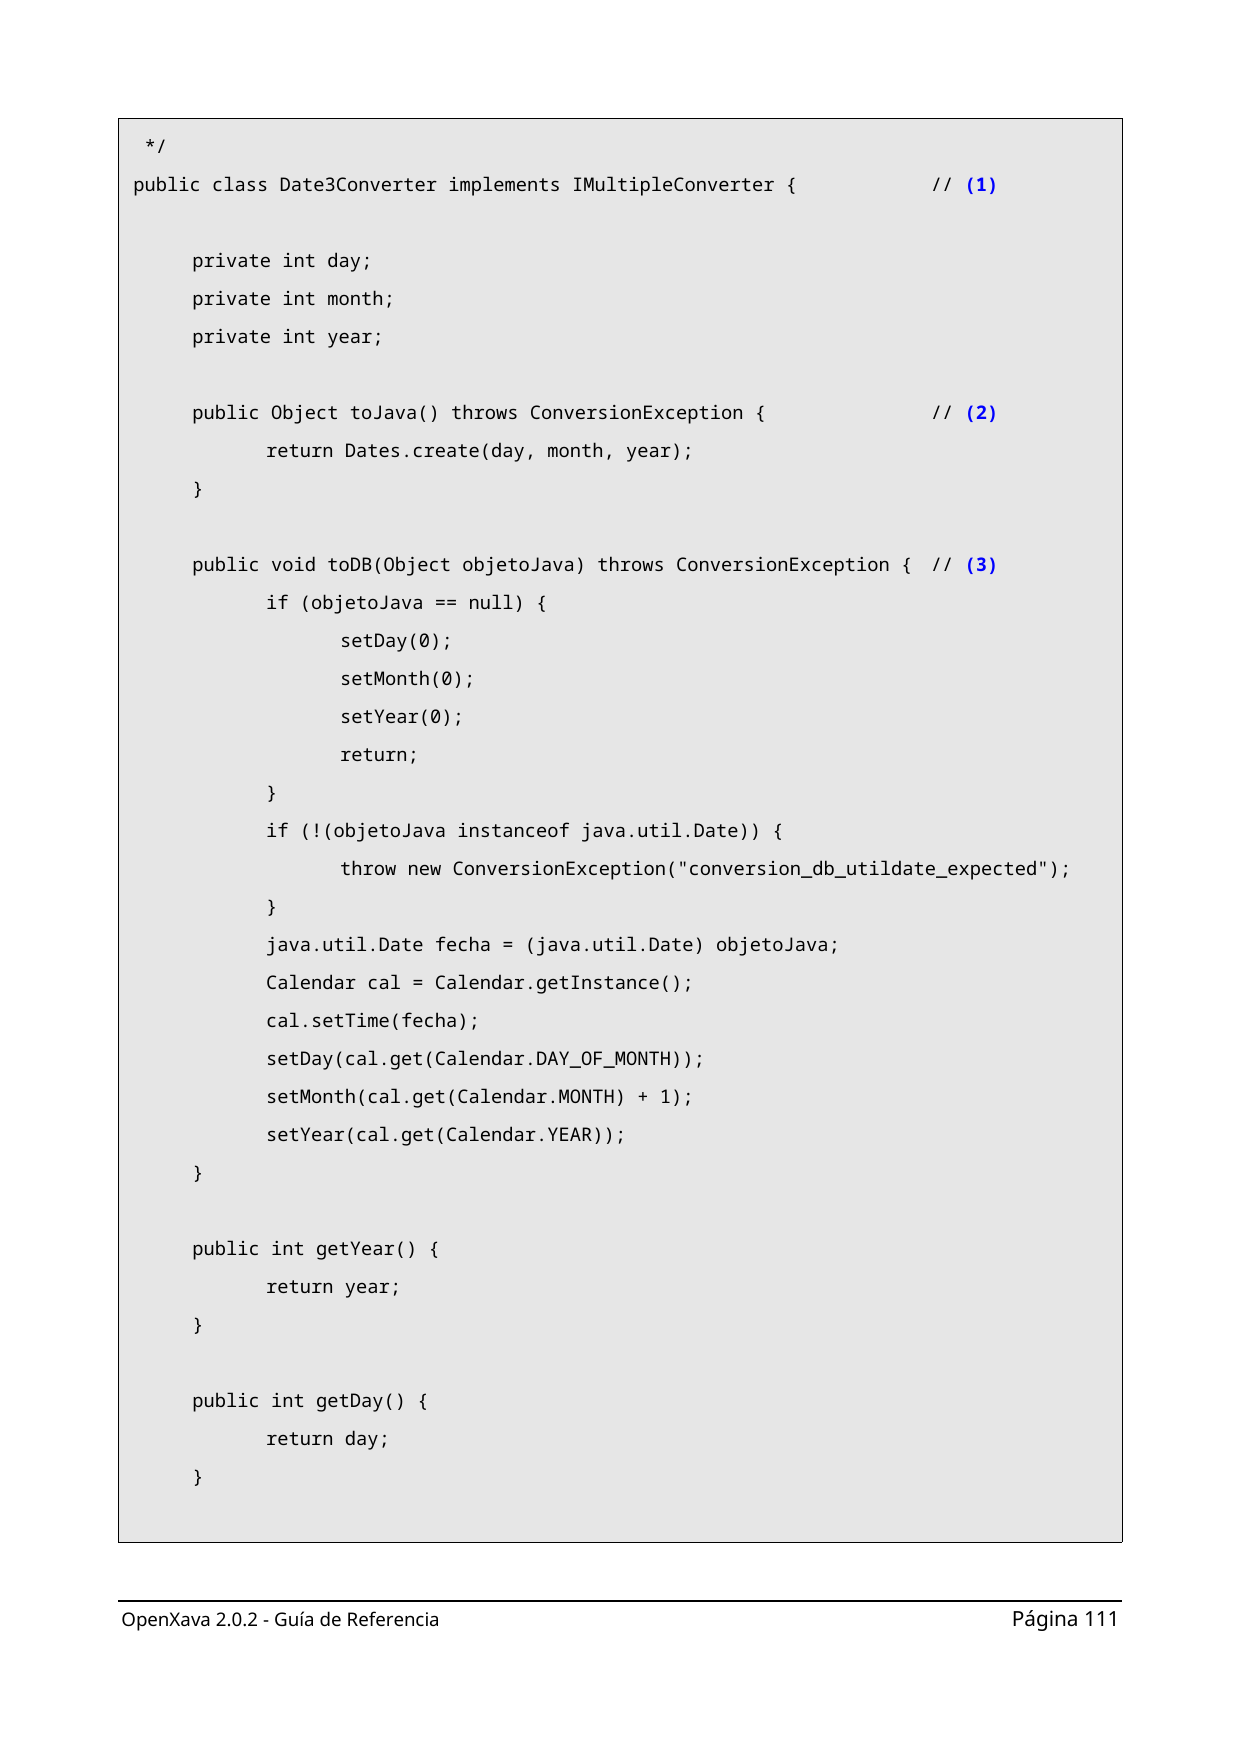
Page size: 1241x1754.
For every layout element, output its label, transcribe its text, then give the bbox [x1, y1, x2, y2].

text throw new ConversionException("conversion_db_utildate_expected"); [119, 841, 1122, 878]
text setDay(cal.get(Calendar.DAY_OF_MONTH)); [119, 1031, 1122, 1069]
text cal.setTime(fecha); [119, 993, 1122, 1031]
text } [119, 878, 1122, 917]
text java.util.Date fecha = (java.util.Date) objetoJava; [119, 917, 1122, 954]
text setMonth(0); [119, 650, 1122, 688]
text } [119, 460, 1122, 498]
text } [119, 1297, 1122, 1335]
text setYear(0); [119, 688, 1122, 726]
text setYear(cal.get(Calendar.YEAR)); [119, 1107, 1122, 1145]
text private int day; [119, 232, 1122, 270]
text return; [119, 726, 1122, 764]
text public Object toJava() throws ConversionException { // (2) [119, 384, 1122, 422]
text setMonth(cal.get(Calendar.MONTH) + 1); [119, 1069, 1122, 1107]
text return Dates.create(day, month, year); [119, 422, 1122, 460]
text public void toDB(Object objetoJava) throws ConversionException { // (3) [119, 536, 1122, 574]
text return year; [119, 1259, 1122, 1297]
text if (objetoJava == null) { [119, 574, 1122, 612]
text } [119, 764, 1122, 802]
text return day; [119, 1411, 1122, 1449]
text Calendar cal = Calendar.getInstance(); [119, 954, 1122, 993]
text public int getYear() { [119, 1221, 1122, 1259]
text if (!(objetoJava instanceof java.util.Date)) { [119, 802, 1122, 841]
text } [119, 1145, 1122, 1183]
text } [119, 1449, 1122, 1487]
text public int getDay() { [119, 1373, 1122, 1411]
text private int year; [119, 308, 1122, 346]
text public class Date3Converter implements IMultipleConverter { // (1) [119, 156, 1122, 194]
text private int month; [119, 270, 1122, 308]
text setDay(0); [119, 612, 1122, 650]
text */ [119, 119, 1122, 156]
